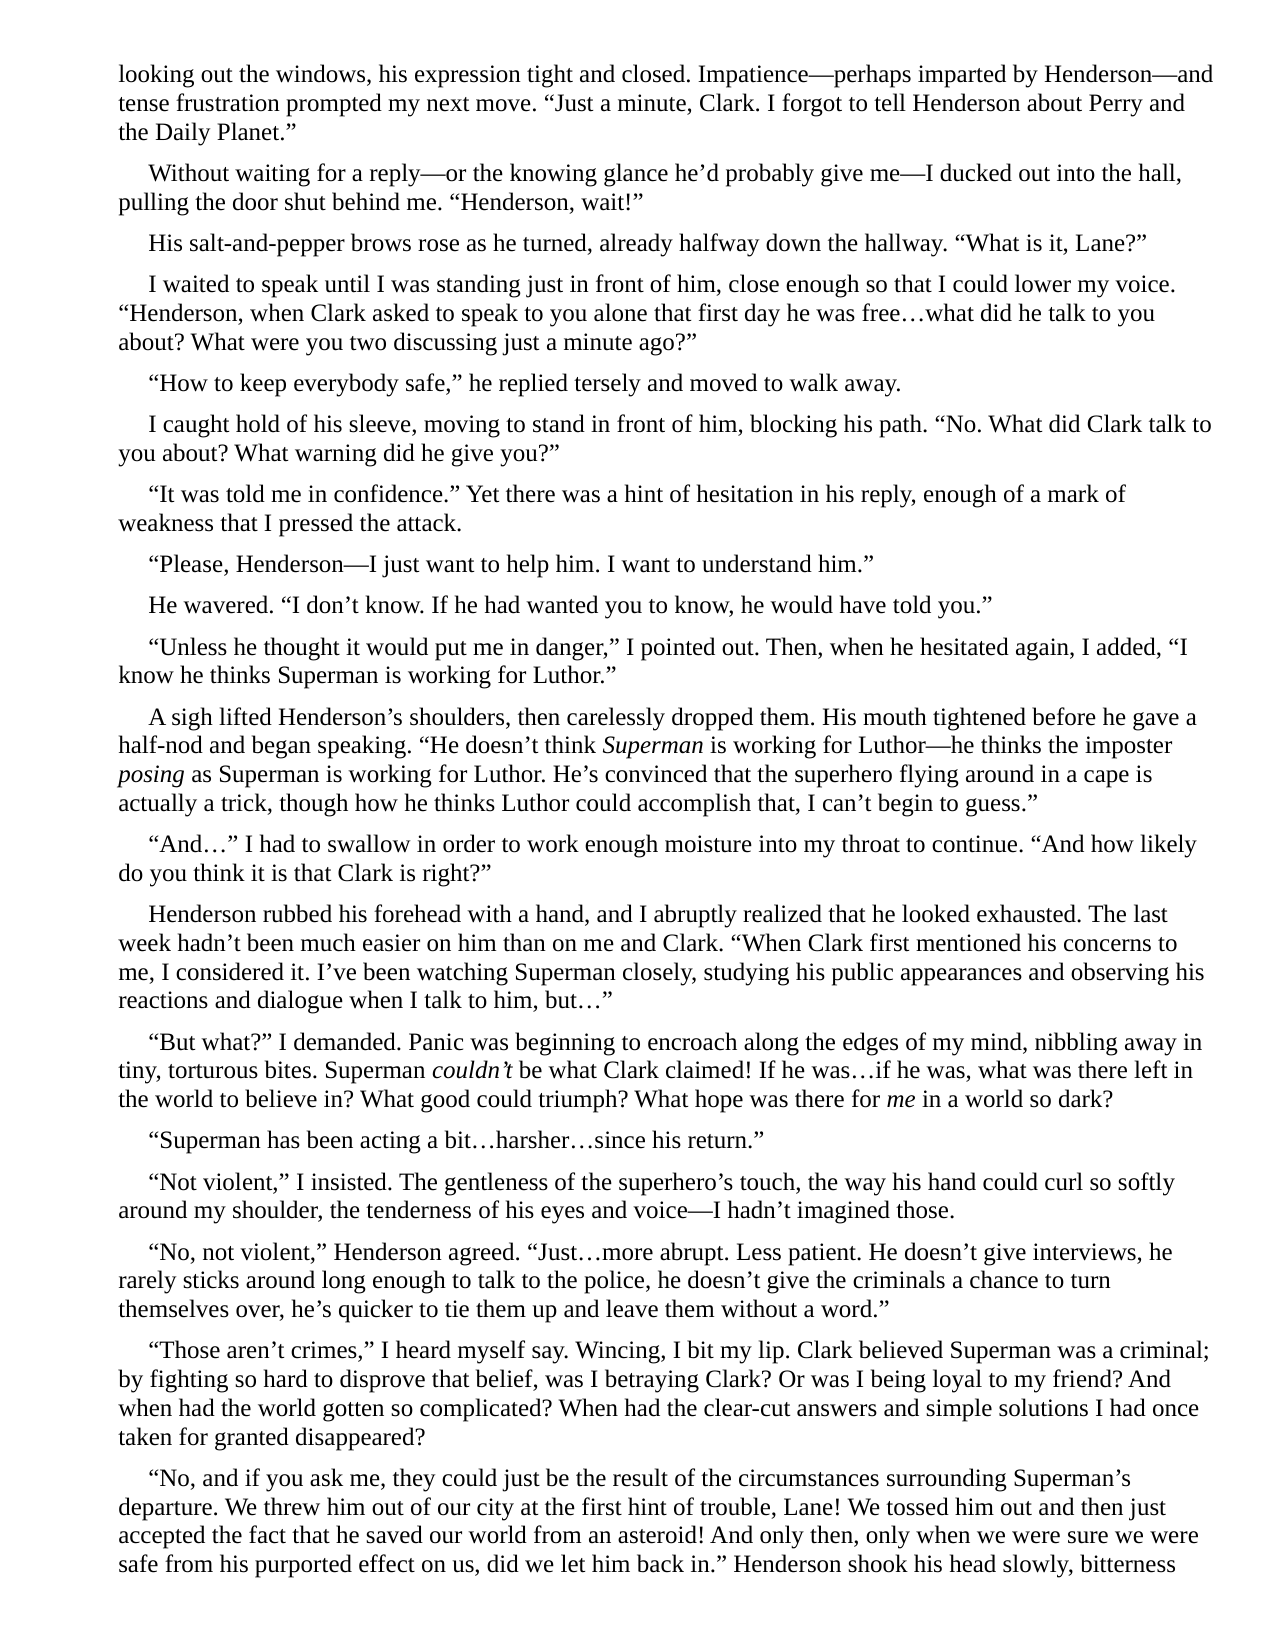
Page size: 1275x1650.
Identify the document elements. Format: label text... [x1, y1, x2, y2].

text I caught hold of his sleeve, moving to stand in front of him, blocking his path. “No. What did Clark talk to you about? What warning did he give you?” [118, 409, 1216, 467]
text looking out the windows, his expression tight and closed. Impatience—perhaps imparted by Henderson—and tense frustration prompted my next move. “Just a minute, Clark. I forgot to tell Henderson about Perry and the Daily Planet.” [118, 59, 1216, 145]
text “Superman has been acting a bit…harsher…since his return.” [118, 1125, 1216, 1154]
text “And…” I had to swallow in order to work enough moisture into my throat to continue. “And how likely do you think it is that Clark is right?” [118, 829, 1216, 887]
text “No, and if you ask me, they could just be the result of the circumstances surrounding Superman’s departure. We threw him out of our city at the first hint of trouble, Lane! We tossed him out and then just accepted the fact that he saved our world from an asteroid! And only then, only when we were sure we were safe from his purported effect on us, did we let him back in.” Henderson shook his head slowly, bitterness [118, 1463, 1216, 1578]
text Henderson rubbed his forehead with a hand, and I abruptly realized that he looked exhausted. The last week hadn’t been much easier on him than on me and Clark. “When Clark first mentioned his concerns to me, I considered it. I’ve been watching Superman closely, studying his public appearances and observing his reactions and dialogue when I talk to him, but…” [118, 899, 1216, 1014]
text His salt-and-pepper brows rose as he turned, already halfway down the hallway. “What is it, Lane?” [118, 228, 1216, 257]
text I waited to speak until I was standing just in front of him, close enough so that I could lower my voice. “Henderson, when Clark asked to speak to you alone that first day he was free…what did he talk to you about? What were you two discussing just a minute ago?” [118, 269, 1216, 355]
text “It was told me in confidence.” Yet there was a hint of hesitation in his reply, enough of a mark of weakness that I pressed the attack. [118, 479, 1216, 537]
text “Please, Henderson—I just want to help him. I want to understand him.” [118, 549, 1216, 578]
text Without waiting for a reply—or the knowing glance he’d probably give me—I ducked out into the hall, pulling the door shut behind me. “Henderson, wait!” [118, 158, 1216, 215]
text A sigh lifted Henderson’s shoulders, then carelessly dropped them. His mouth tightened before he gave a half-nod and began speaking. “He doesn’t think Superman is working for Luthor—he thinks the imposter posing as Superman is working for Luthor. He’s convinced that the superhero flying around in a cape is actually a trick, though how he thinks Luthor could accomplish that, I can’t begin to guess.” [118, 702, 1216, 817]
text “Those aren’t crimes,” I heard myself say. Wincing, I bit my lip. Clark believed Superman was a criminal; by fighting so hard to disprove that belief, was I betraying Clark? Or was I being loyal to my friend? And when had the world gotten so complicated? When had the clear-cut answers and simple solutions I had once taken for granted disappeared? [118, 1335, 1216, 1450]
text “Unless he thought it would put me in danger,” I pointed out. Then, when he hesitated again, I added, “I know he thinks Superman is working for Luthor.” [118, 632, 1216, 689]
text “But what?” I demanded. Panic was beginning to encroach along the edges of my mind, nibbling away in tiny, torturous bites. Superman couldn’t be what Clark claimed! If he was…if he was, what was there left in the world to believe in? What good could triumph? What hope was there for me in a world so dark? [118, 1027, 1216, 1113]
text He wavered. “I don’t know. If he had wanted you to know, he would have told you.” [118, 590, 1216, 619]
text “No, not violent,” Henderson agreed. “Just…more abrupt. Less patient. He doesn’t give interviews, he rarely sticks around long enough to talk to the police, he doesn’t give the criminals a chance to turn themselves over, he’s quicker to tie them up and leave them without a word.” [118, 1237, 1216, 1323]
text “How to keep everybody safe,” he replied tersely and moved to walk away. [118, 368, 1216, 397]
text “Not violent,” I insisted. The gentleness of the superhero’s touch, the way his hand could curl so softly around my shoulder, the tenderness of his eyes and voice—I hadn’t imagined those. [118, 1167, 1216, 1224]
